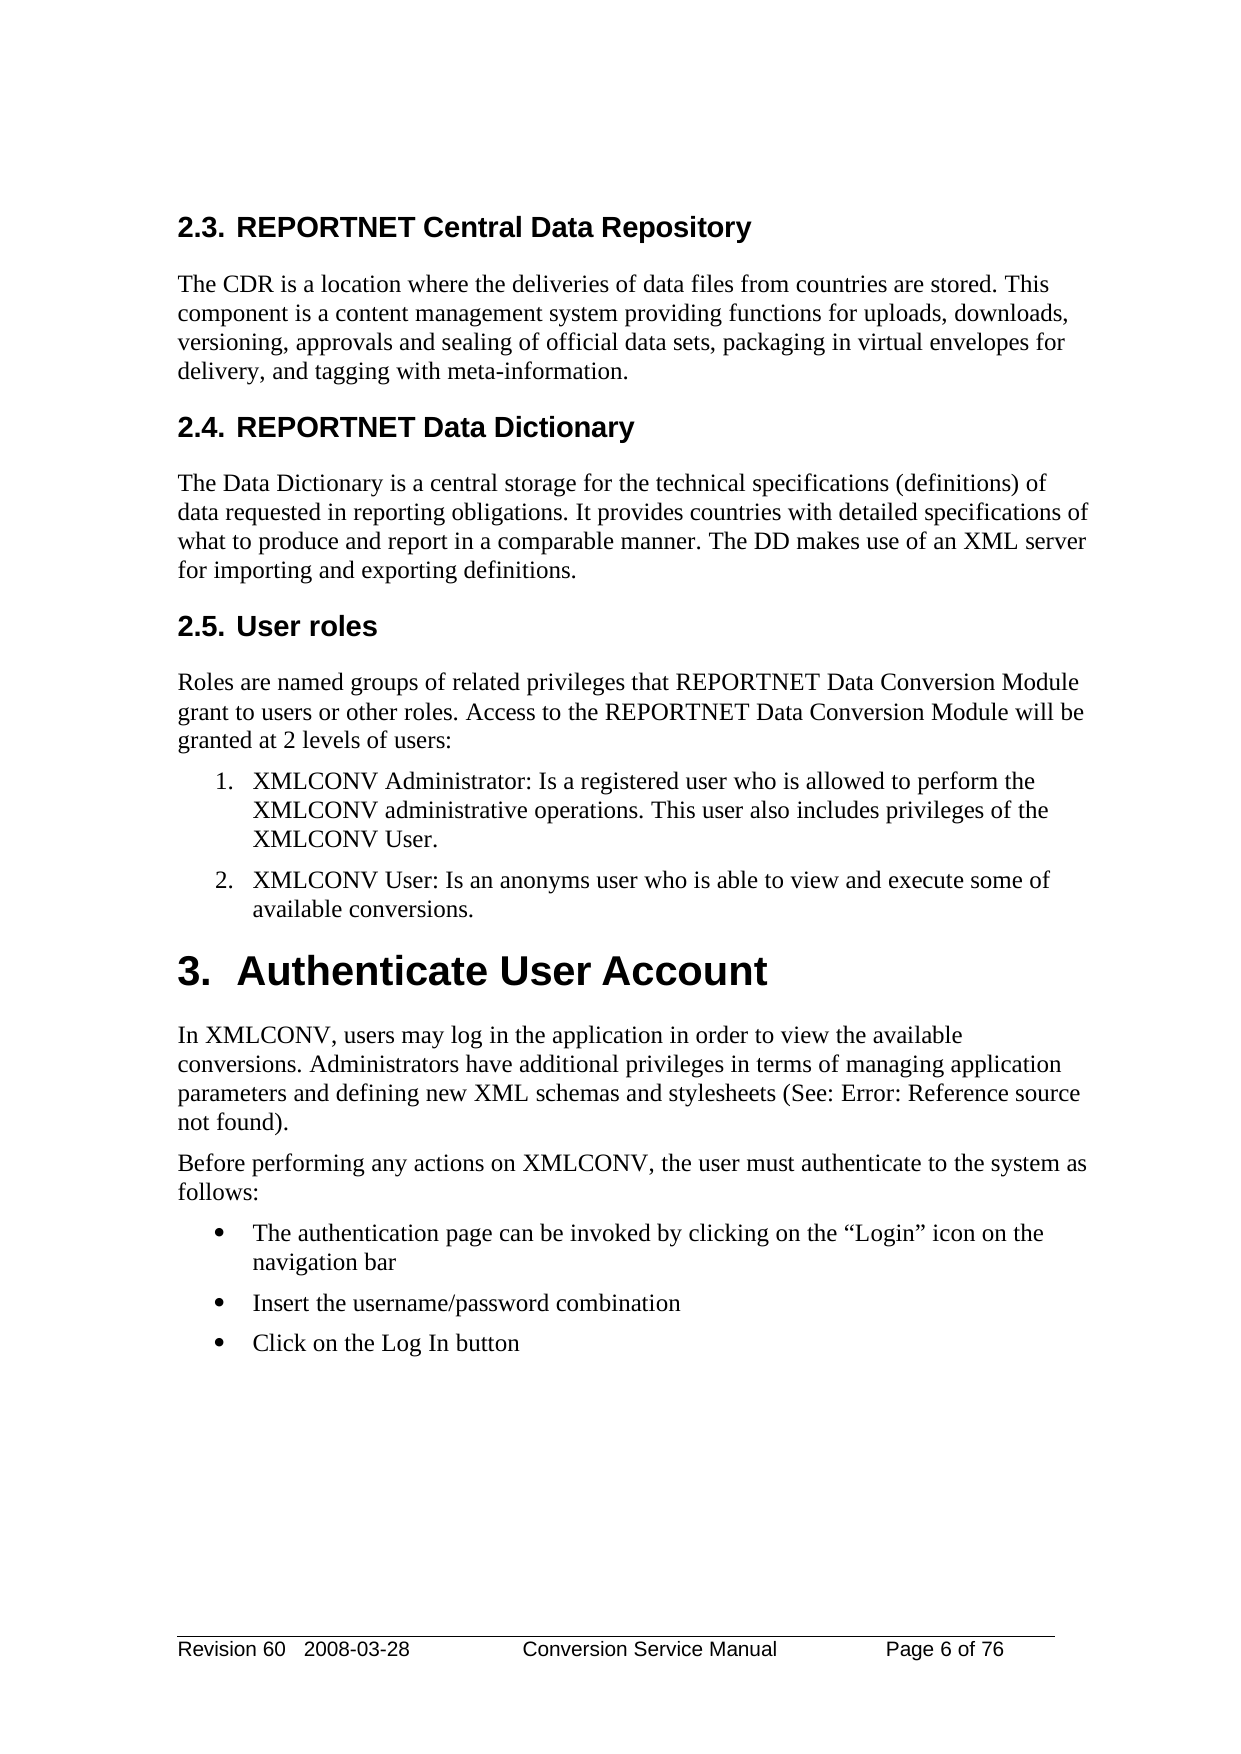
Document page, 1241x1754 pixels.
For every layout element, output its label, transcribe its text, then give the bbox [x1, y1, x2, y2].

text Roles are named groups of related privileges that REPORTNET Data Conversion Module grant to users or other roles. Access to the REPORTNET Data Conversion Module will be granted at 2 levels of users: [177, 667, 1092, 754]
list XMLCONV User: Is an anonyms user who is able to view and execute some of available conversions. [215, 865, 1092, 923]
subtitle REPORTNET Central Data Repository [177, 210, 1092, 244]
subtitle Authenticate User Account [177, 947, 1092, 995]
subtitle User roles [177, 609, 1092, 642]
text Before performing any actions on XMLCONV, the user must authenticate to the system as follows: [177, 1148, 1092, 1206]
subtitle REPORTNET Data Dictionary [177, 409, 1092, 443]
list The authentication page can be invoked by clicking on the “Login” icon on the navigation bar [215, 1217, 1092, 1276]
list XMLCONV Administrator: Is a registered user who is allowed to perform the XMLCONV administrative operations. This user also includes privileges of the XMLCONV User. [215, 766, 1092, 853]
list Click on the Log In button [215, 1328, 1092, 1357]
text The CDR is a location where the deliveries of data files from countries are stored. This component is a content management system providing functions for uploads, downloads, versioning, approvals and sealing of official data sets, packaging in virtual envelopes for delivery, and tagging with meta-information. [177, 268, 1092, 385]
list Insert the username/password combination [215, 1287, 1092, 1316]
text The Data Dictionary is a central storage for the technical specifications (definitions) of data requested in reporting obligations. It provides countries with detailed specifications of what to produce and report in a comparable manner. The DD makes use of an XML server for importing and exporting definitions. [177, 468, 1092, 584]
text In XMLCONV, users may log in the application in order to view the available conversions. Administrators have additional privileges in terms of managing application parameters and defining new XML schemas and stylesheets (See: ). [177, 1019, 1092, 1136]
